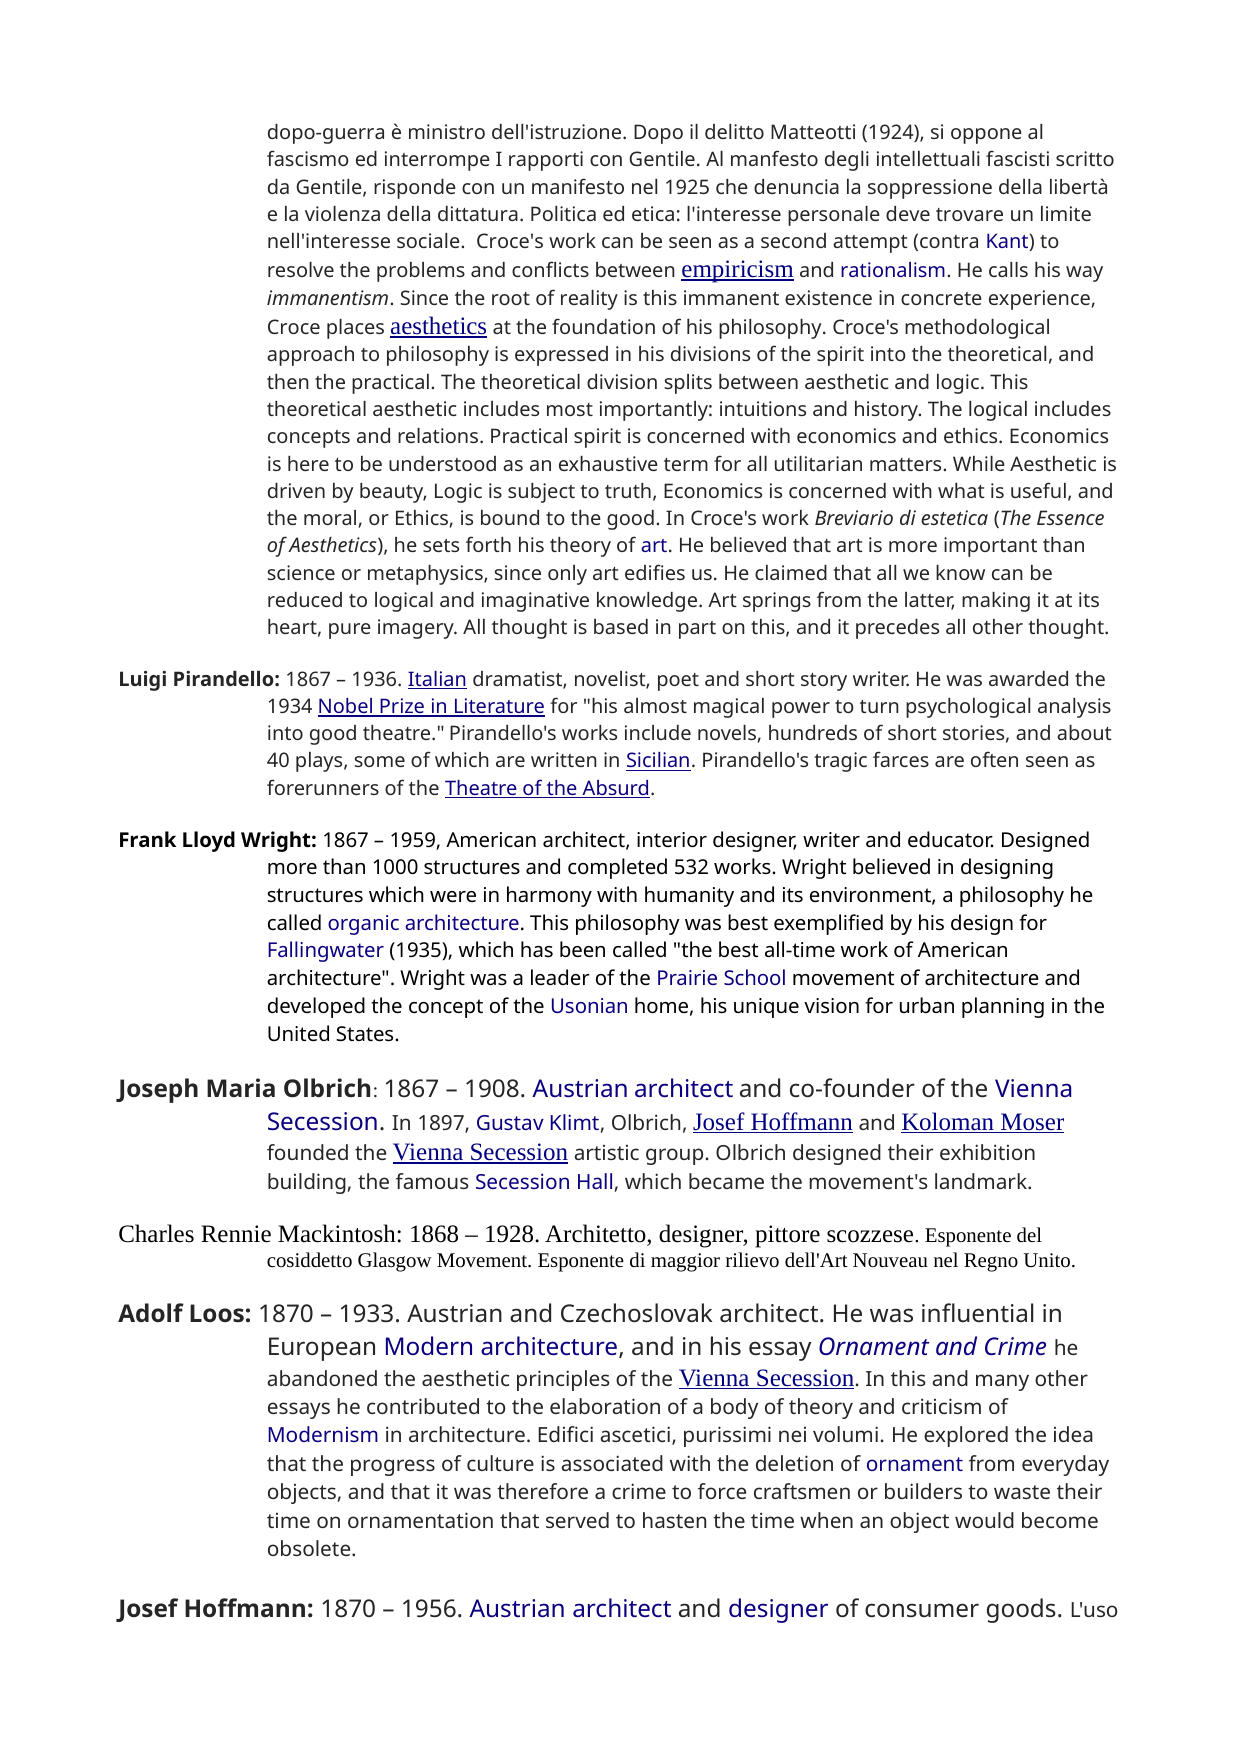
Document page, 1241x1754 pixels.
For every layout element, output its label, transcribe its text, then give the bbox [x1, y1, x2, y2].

text dopo-guerra è ministro dell'istruzione. Dopo il delitto Matteotti (1924), si oppone al fascismo ed interrompe I rapporti con Gentile. Al manfesto degli intellettuali fascisti scritto da Gentile, risponde con un manifesto nel 1925 che denuncia la soppressione della libertà e la violenza della dittatura. Politica ed etica: l'interesse personale deve trovare un limite nell'interesse sociale. Croce's work can be seen as a second attempt (contra Kant) to resolve the problems and conflicts between empiricism and rationalism. He calls his way immanentism. Since the root of reality is this immanent existence in concrete experience, Croce places aesthetics at the foundation of his philosophy. Croce's methodological approach to philosophy is expressed in his divisions of the spirit into the theoretical, and then the practical. The theoretical division splits between aesthetic and logic. This theoretical aesthetic includes most importantly: intuitions and history. The logical includes concepts and relations. Practical spirit is concerned with economics and ethics. Economics is here to be understood as an exhaustive term for all utilitarian matters. While Aesthetic is driven by beauty, Logic is subject to truth, Economics is concerned with what is useful, and the moral, or Ethics, is bound to the good. In Croce's work Breviario di estetica (The Essence of Aesthetics), he sets forth his theory of art. He believed that art is more important than science or metaphysics, since only art edifies us. He claimed that all we know can be reduced to logical and imaginative knowledge. Art springs from the latter, making it at its heart, pure imagery. All thought is based in part on this, and it precedes all other thought. [118, 118, 1122, 641]
text Luigi Pirandello: 1867 – 1936. Italian dramatist, novelist, poet and short story writer. He was awarded the 1934 Nobel Prize in Literature for "his almost magical power to turn psychological analysis into good theatre." Pirandello's works include novels, hundreds of short stories, and about 40 plays, some of which are written in Sicilian. Pirandello's tragic farces are often seen as forerunners of the Theatre of the Absurd. [118, 665, 1122, 801]
text Josef Hoffmann: 1870 – 1956. Austrian architect and designer of consumer goods. L'uso [118, 1591, 1122, 1624]
text Frank Lloyd Wright: 1867 – 1959, American architect, interior designer, writer and educator. Designed more than 1000 structures and completed 532 works. Wright believed in designing structures which were in harmony with humanity and its environment, a philosophy he called organic architecture. This philosophy was best exemplified by his design for Fallingwater (1935), which has been called "the best all-time work of American architecture". Wright was a leader of the Prairie School movement of architecture and developed the concept of the Usonian home, his unique vision for urban planning in the United States. [118, 825, 1122, 1047]
text Joseph Maria Olbrich: 1867 – 1908. Austrian architect and co-founder of the Vienna Secession. In 1897, Gustav Klimt, Olbrich, Josef Hoffmann and Koloman Moser founded the Vienna Secession artistic group. Olbrich designed their exhibition building, the famous Secession Hall, which became the movement's landmark. [118, 1071, 1122, 1195]
text Adolf Loos: 1870 – 1933. Austrian and Czechoslovak architect. He was influential in European Modern architecture, and in his essay Ornament and Crime he abandoned the aesthetic principles of the Vienna Secession. In this and many other essays he contributed to the elaboration of a body of theory and criticism of Modernism in architecture. Edifici ascetici, purissimi nei volumi. He explored the idea that the progress of culture is associated with the deletion of ornament from everyday objects, and that it was therefore a crime to force craftsmen or builders to waste their time on ornamentation that served to hasten the time when an object would become obsolete. [118, 1296, 1122, 1563]
text Charles Rennie Mackintosh: 1868 – 1928. Architetto, designer, pittore scozzese. Esponente del cosiddetto Glasgow Movement. Esponente di maggior rilievo dell'Art Nouveau nel Regno Unito. [118, 1219, 1122, 1272]
